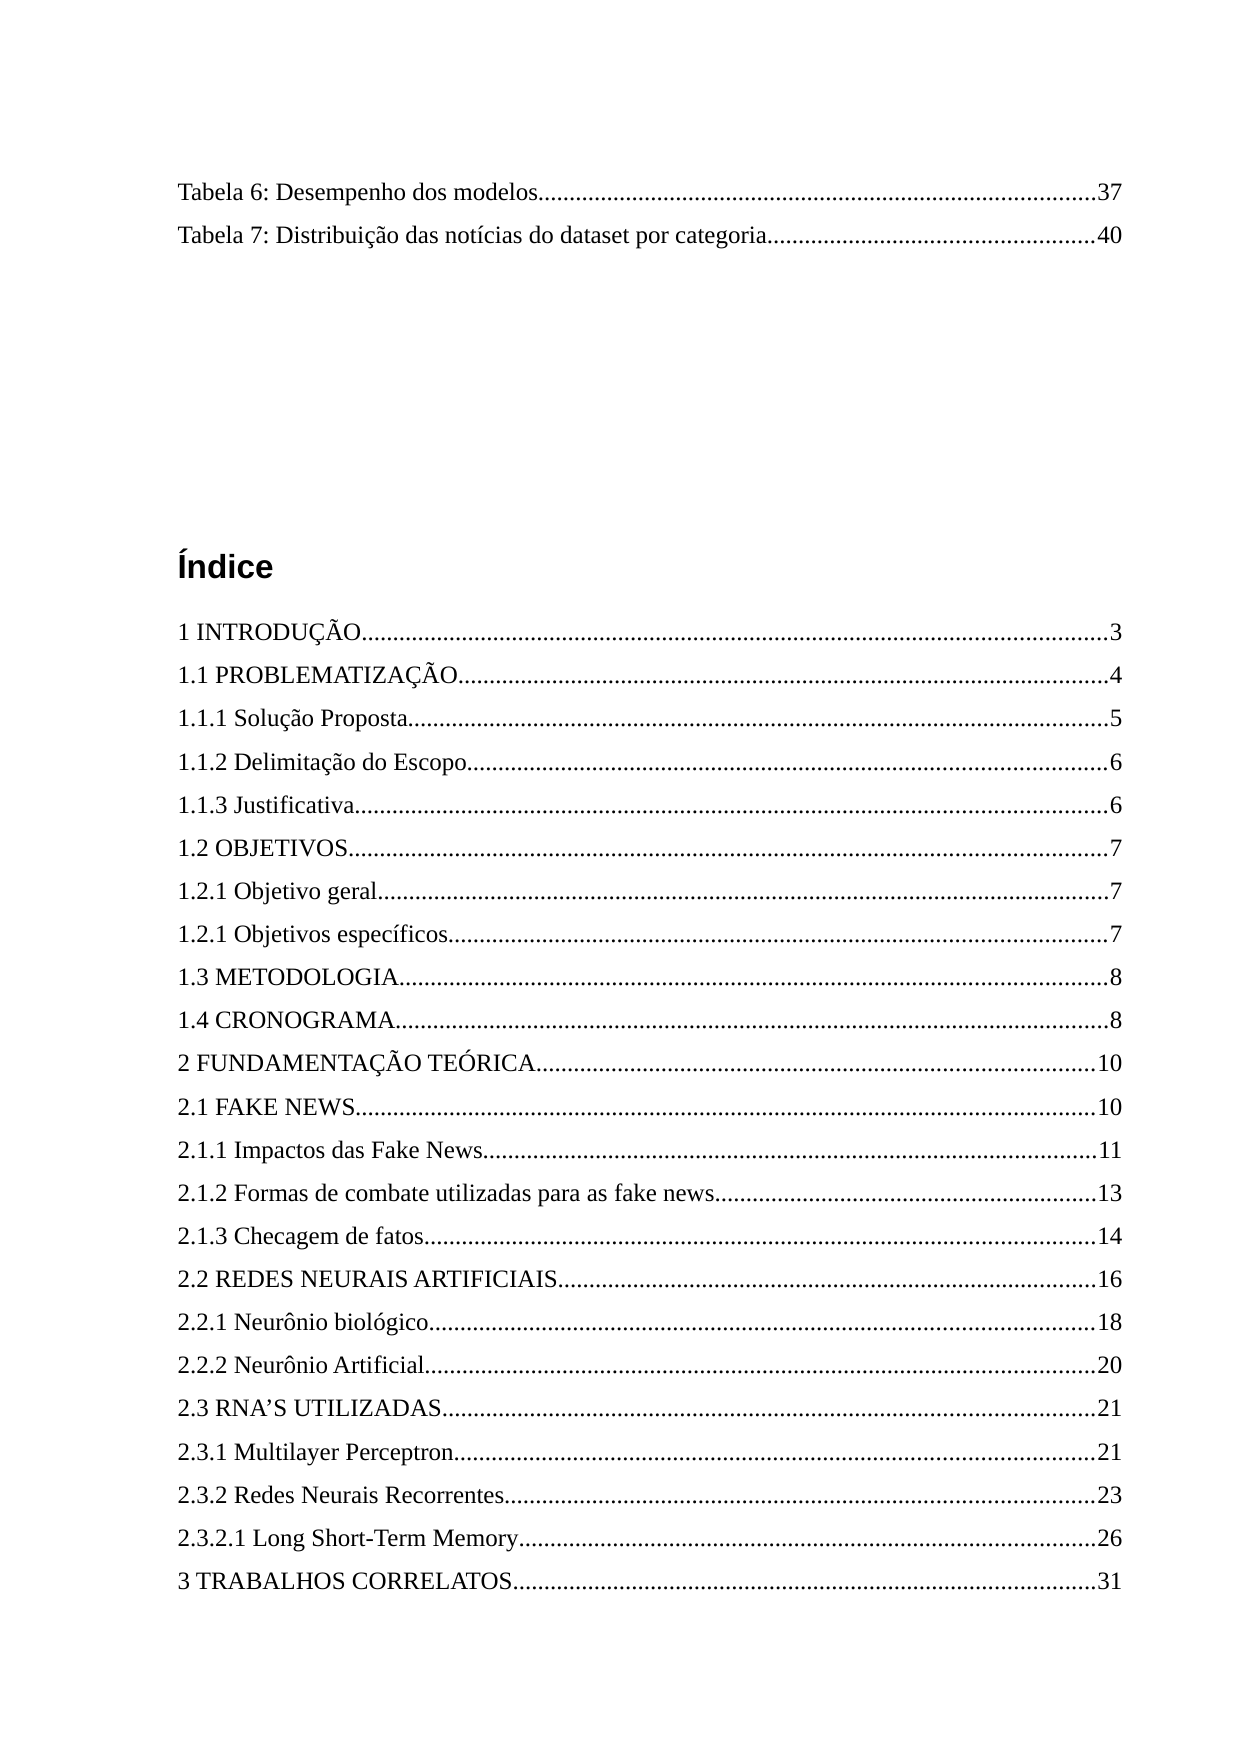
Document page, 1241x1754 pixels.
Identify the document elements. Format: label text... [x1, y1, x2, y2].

text Tabela 7: Distribuição das notícias do dataset por categoria 40 [177, 220, 1122, 249]
text 1.1.3 Justificativa 6 [177, 790, 1122, 818]
text 2.3.2.1 Long Short-Term Memory 26 [177, 1523, 1122, 1552]
text Tabela 6: Desempenho dos modelos 37 [177, 177, 1122, 206]
text 1.1 PROBLEMATIZAÇÃO 4 [177, 660, 1122, 689]
text 2.3.2 Redes Neurais Recorrentes 23 [177, 1480, 1122, 1508]
text 1.2.1 Objetivo geral 7 [177, 876, 1122, 905]
text 1.2.1 Objetivos específicos 7 [177, 919, 1122, 948]
text 1.3 METODOLOGIA 8 [177, 962, 1122, 991]
text 2.2 REDES NEURAIS ARTIFICIAIS 16 [177, 1264, 1122, 1293]
text 1.1.1 Solução Proposta 5 [177, 703, 1122, 732]
text 1 INTRODUÇÃO 3 [177, 617, 1122, 646]
text 2.2.2 Neurônio Artificial 20 [177, 1350, 1122, 1379]
text 2.1.3 Checagem de fatos 14 [177, 1221, 1122, 1250]
text 2.1.2 Formas de combate utilizadas para as fake news 13 [177, 1178, 1122, 1207]
text 2.3 RNA’S UTILIZADAS 21 [177, 1393, 1122, 1422]
text 2.2.1 Neurônio biológico 18 [177, 1307, 1122, 1336]
text 2.1 FAKE NEWS 10 [177, 1092, 1122, 1120]
text 3 TRABALHOS CORRELATOS 31 [177, 1566, 1122, 1595]
text 2.3.1 Multilayer Perceptron 21 [177, 1437, 1122, 1465]
text 1.4 CRONOGRAMA 8 [177, 1005, 1122, 1034]
text 2.1.1 Impactos das Fake News 11 [177, 1135, 1122, 1163]
text 2 FUNDAMENTAÇÃO TEÓRICA 10 [177, 1048, 1122, 1077]
text 1.1.2 Delimitação do Escopo 6 [177, 747, 1122, 775]
subtitle Índice [177, 547, 1122, 586]
text 1.2 OBJETIVOS 7 [177, 833, 1122, 862]
